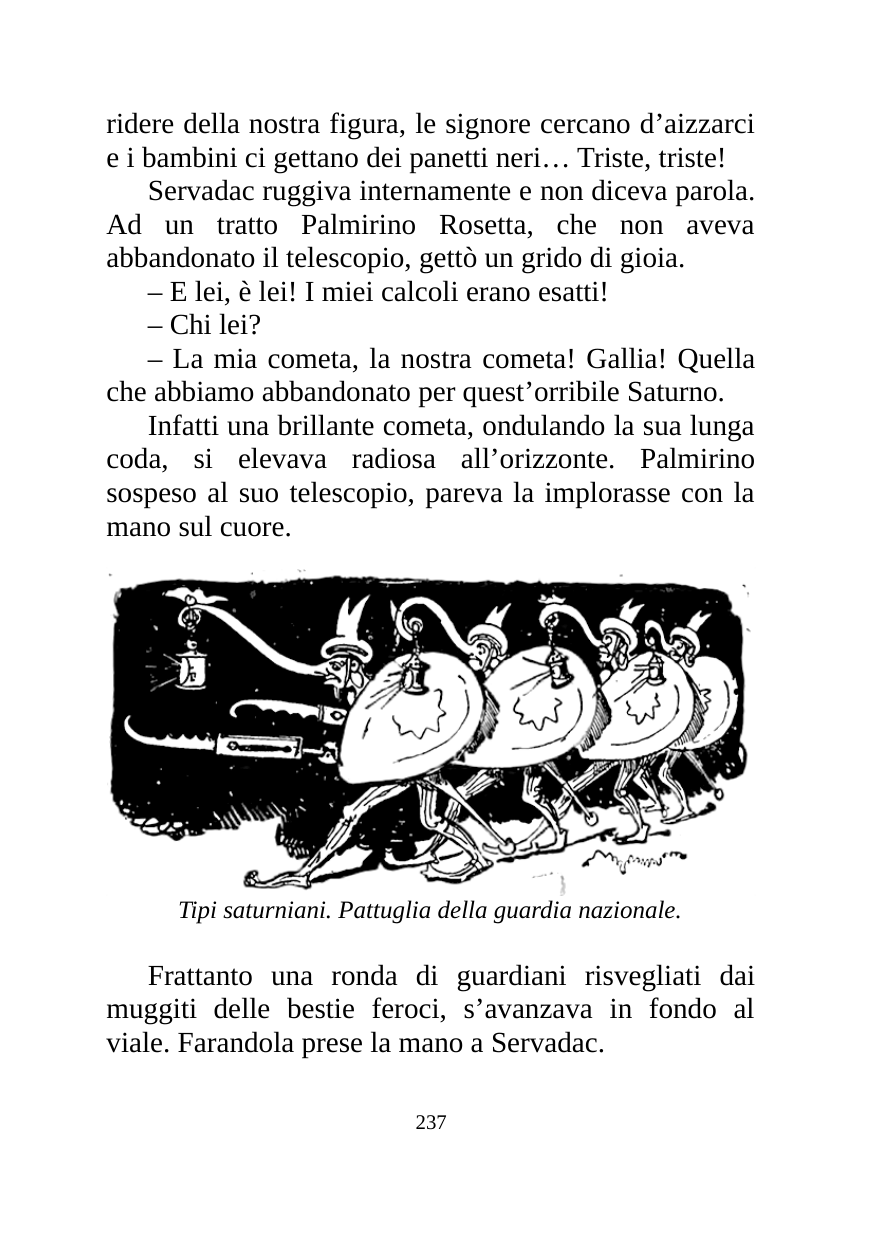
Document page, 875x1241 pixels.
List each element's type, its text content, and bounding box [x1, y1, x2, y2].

text ridere della nostra figura, le signore cercano d’aizzarci e i bambini ci gettano dei panetti neri… Triste, triste! [106, 106, 756, 173]
text – E lei, è lei! I miei calcoli erano esatti! [106, 274, 756, 307]
text Servadac ruggiva internamente e non diceva parola. Ad un tratto Palmirino Rosetta, che non aveva abbandonato il telescopio, gettò un grido di gioia. [106, 173, 756, 274]
picture [106, 567, 756, 896]
text – La mia cometa, la nostra cometa! Gallia! Quella che abbiamo abbandonato per quest’orribile Saturno. [106, 341, 756, 408]
text Frattanto una ronda di guardiani risvegliati dai muggiti delle bestie feroci, s’avanzava in fondo al viale. Farandola prese la mano a Servadac. [106, 958, 756, 1058]
text Infatti una brillante cometa, ondulando la sua lunga coda, si elevava radiosa all’orizzonte. Palmirino sospeso al suo telescopio, pareva la implorasse con la mano sul cuore. [106, 408, 756, 542]
text Tipi saturniani. Pattuglia della guardia nazionale. [106, 896, 756, 924]
text – Chi lei? [106, 307, 756, 341]
